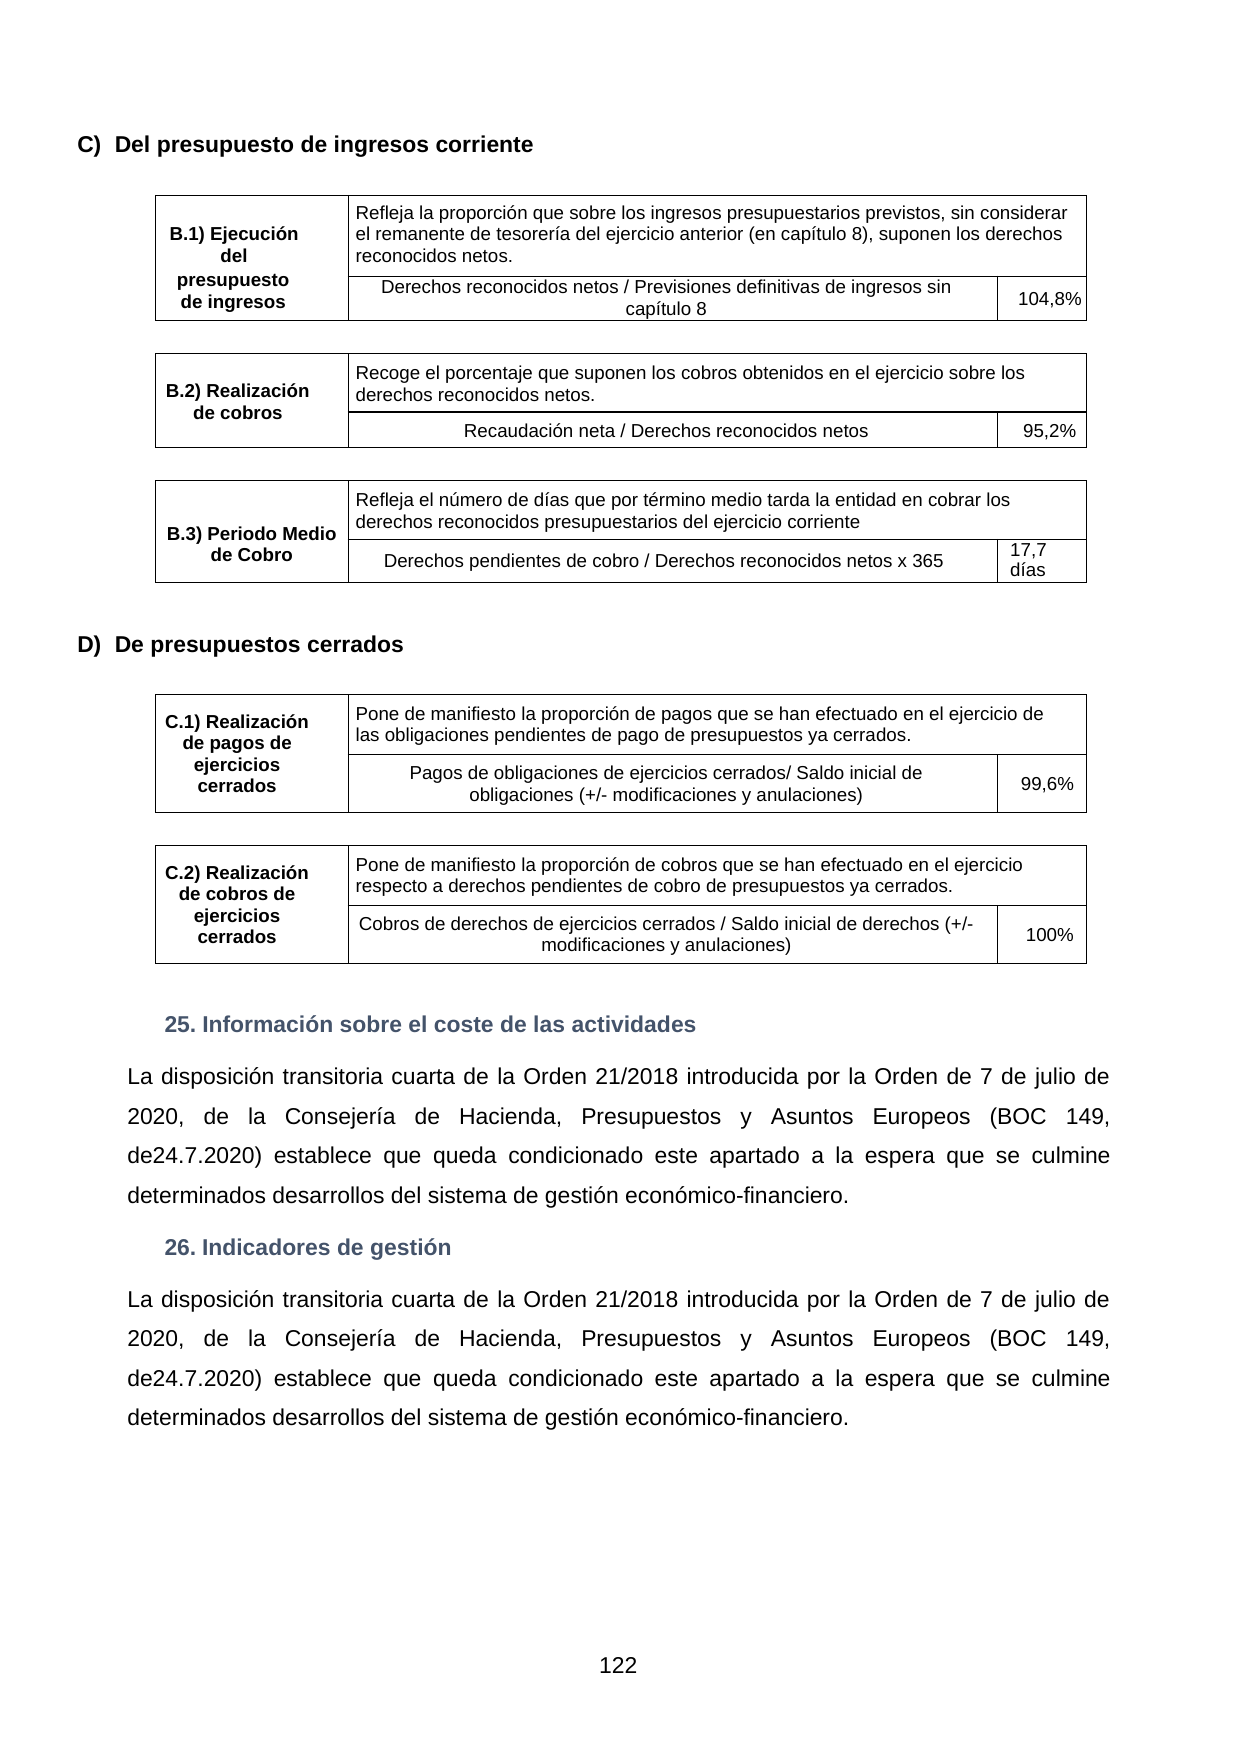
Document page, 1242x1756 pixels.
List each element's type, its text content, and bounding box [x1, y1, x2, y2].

table_cell Pagos de obligaciones de ejercicios cerrados/ Saldo inicial de obligaciones (+/- modificaciones y anulaciones) [349, 755, 997, 812]
table_cell del [156, 247, 348, 269]
table_header C.1) Realización de pagos de [156, 695, 348, 754]
table_header [156, 196, 348, 225]
table_header Refleja la proporción que sobre los ingresos presupuestarios previstos, sin considerar [349, 196, 1086, 225]
table_header C.2) Realización de cobros de [156, 846, 348, 905]
table_cell 104,8% [998, 277, 1086, 320]
table_cell 95,2% [998, 413, 1086, 447]
table_header B.2) Realización de cobros [156, 354, 348, 447]
list De presupuestos cerrados [77, 631, 1171, 657]
table_cell el remanente de tesorería del ejercicio anterior (en capítulo 8), suponen los derechos [349, 225, 1086, 247]
table_cell ejercicios cerrados [156, 754, 348, 812]
table_cell [349, 269, 1086, 276]
table_header B.3) Periodo Medio de Cobro [156, 481, 348, 582]
table_cell reconocidos netos. [349, 247, 1086, 269]
table_cell 99,6% [998, 755, 1086, 812]
table_cell B.1) Ejecución [156, 225, 348, 247]
list Indicadores de gestión [164, 1234, 1171, 1260]
table_cell 17,7 días [998, 540, 1086, 582]
table_cell Cobros de derechos de ejercicios cerrados / Saldo inicial de derechos (+/- modificaciones y anulaciones) [349, 906, 997, 962]
table_header Recoge el porcentaje que suponen los cobros obtenidos en el ejercicio sobre los derechos reconocidos netos. [349, 354, 1086, 411]
list Información sobre el coste de las actividades [164, 1011, 1171, 1037]
text La disposición transitoria cuarta de la Orden 21/2018 introducida por la Orden de 7 de julio de 2020, de la Consejería de Hacienda, Presupuestos y Asuntos Europeos (BOC 149, de24.7.2020) establece que queda condicionado este apartado a la espera que se culmine determinados desarrollos del sistema de gestión económico-financiero. [127, 1286, 1111, 1430]
list Del presupuesto de ingresos corriente [77, 131, 1171, 157]
table_header Pone de manifiesto la proporción de cobros que se han efectuado en el ejercicio respecto a derechos pendientes de cobro de presupuestos ya cerrados. [349, 846, 1086, 905]
table_cell Derechos pendientes de cobro / Derechos reconocidos netos x 365 [349, 540, 997, 582]
table_cell Derechos reconocidos netos / Previsiones definitivas de ingresos sin capítulo 8 [349, 277, 997, 320]
table_cell presupuesto de ingresos [156, 269, 348, 320]
table_cell Recaudación neta / Derechos reconocidos netos [349, 413, 997, 447]
table_cell 100% [998, 906, 1086, 962]
text La disposición transitoria cuarta de la Orden 21/2018 introducida por la Orden de 7 de julio de 2020, de la Consejería de Hacienda, Presupuestos y Asuntos Europeos (BOC 149, de24.7.2020) establece que queda condicionado este apartado a la espera que se culmine determinados desarrollos del sistema de gestión económico-financiero. [127, 1063, 1111, 1208]
table_cell ejercicios cerrados [156, 905, 348, 962]
table_header Pone de manifiesto la proporción de pagos que se han efectuado en el ejercicio de las obligaciones pendientes de pago de presupuestos ya cerrados. [349, 695, 1086, 754]
table_header Refleja el número de días que por término medio tarda la entidad en cobrar los derechos reconocidos presupuestarios del ejercicio corriente [349, 481, 1086, 539]
